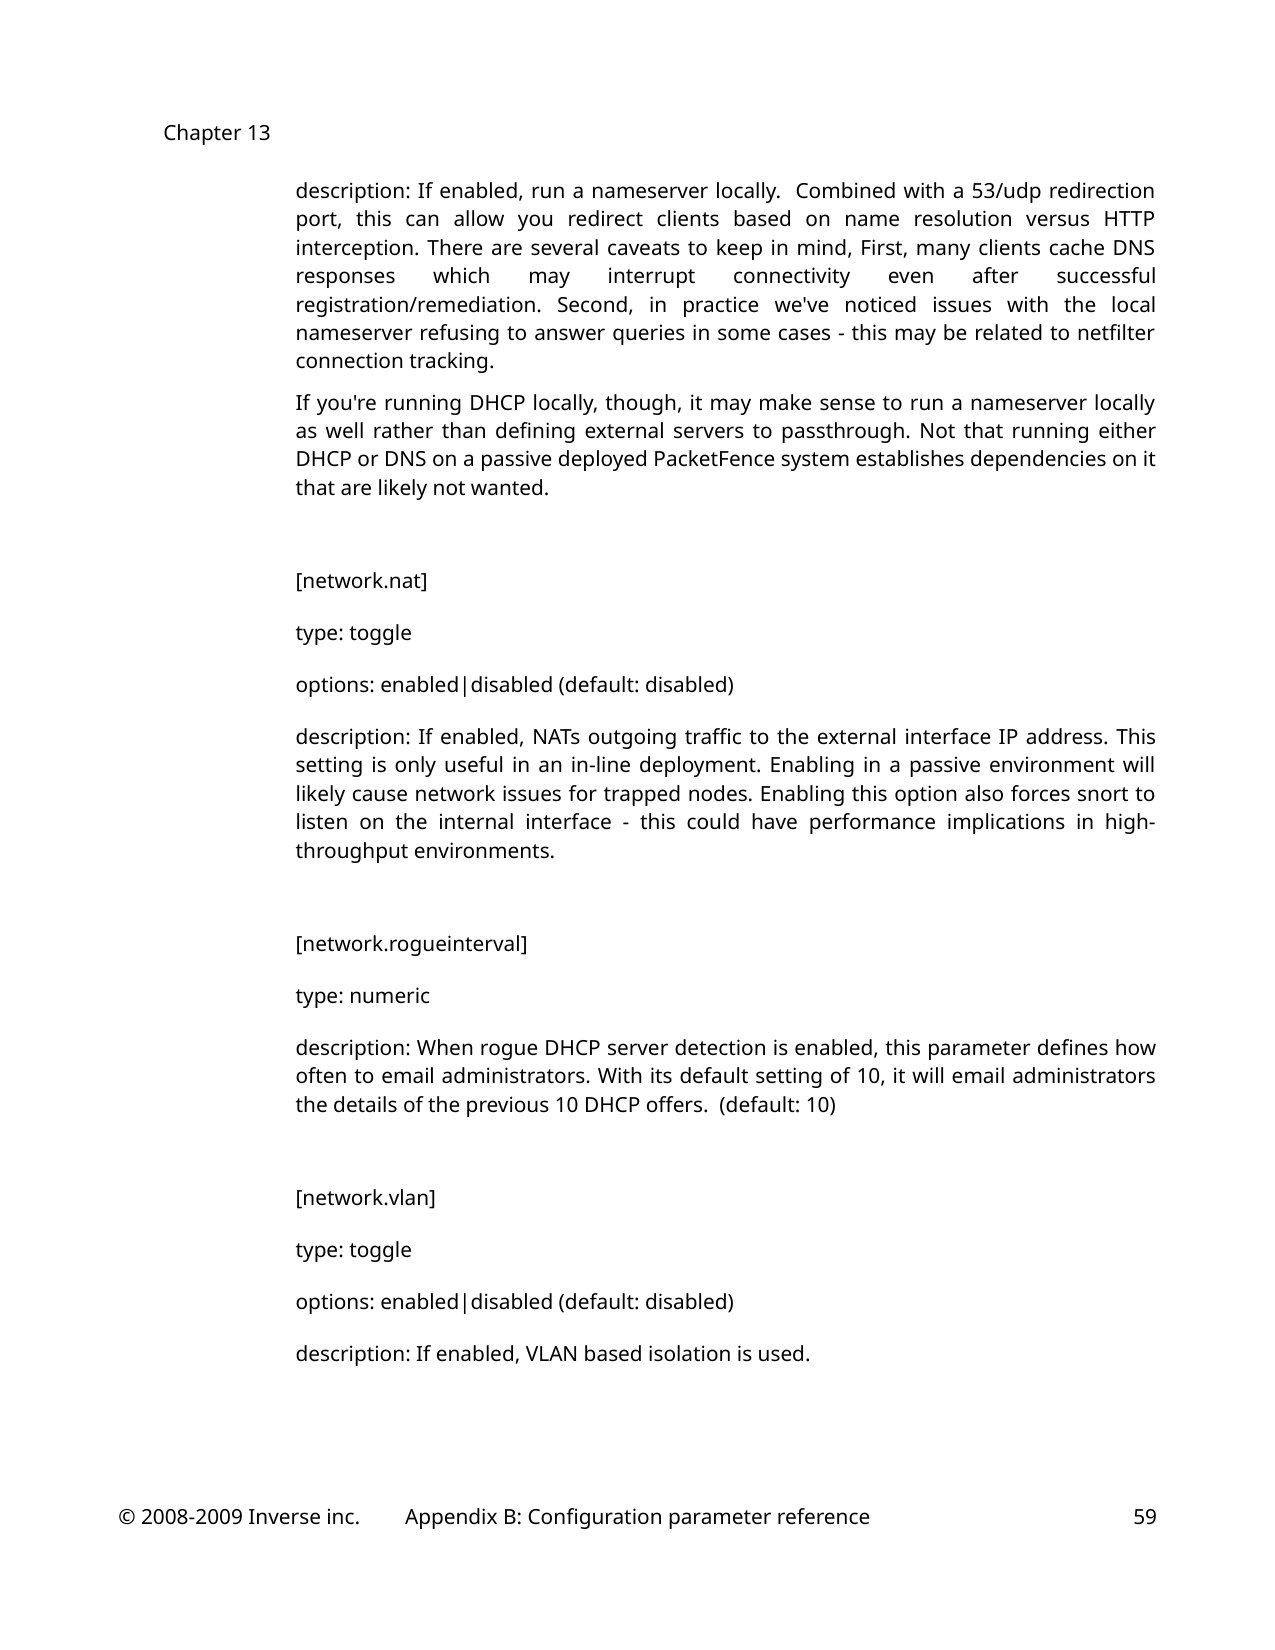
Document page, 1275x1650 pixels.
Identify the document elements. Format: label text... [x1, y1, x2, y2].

text If you're running DHCP locally, though, it may make sense to run a nameserver locally as well rather than defining external servers to passthrough. Not that running either DHCP or DNS on a passive deployed PacketFence system establishes dependencies on it that are likely not wanted. [295, 388, 1157, 501]
text description: If enabled, VLAN based isolation is used. [295, 1339, 1157, 1368]
text description: If enabled, NATs outgoing traffic to the external interface IP address. This setting is only useful in an in-line deployment. Enabling in a passive environment will likely cause network issues for trapped nodes. Enabling this option also forces snort to listen on the internal interface - this could have performance implications in high-throughput environments. [295, 722, 1157, 864]
text options: enabled|disabled (default: disabled) [295, 1287, 1157, 1316]
text description: If enabled, run a nameserver locally. Combined with a 53/udp redirection port, this can allow you redirect clients based on name resolution versus HTTP interception. There are several caveats to keep in mind, First, many clients cache DNS responses which may interrupt connectivity even after successful registration/remediation. Second, in practice we've noticed issues with the local nameserver refusing to answer queries in some cases - this may be related to netfilter connection tracking. [295, 176, 1157, 375]
text type: toggle [295, 1235, 1157, 1263]
text description: When rogue DHCP server detection is enabled, this parameter defines how often to email administrators. With its default setting of 10, it will email administrators the details of the previous 10 DHCP offers. (default: 10) [295, 1033, 1157, 1118]
text [network.nat] [295, 566, 1157, 594]
text options: enabled|disabled (default: disabled) [295, 670, 1157, 698]
text [network.rogueinterval] [295, 929, 1157, 957]
text [network.vlan] [295, 1183, 1157, 1211]
text type: numeric [295, 981, 1157, 1009]
text type: toggle [295, 618, 1157, 646]
